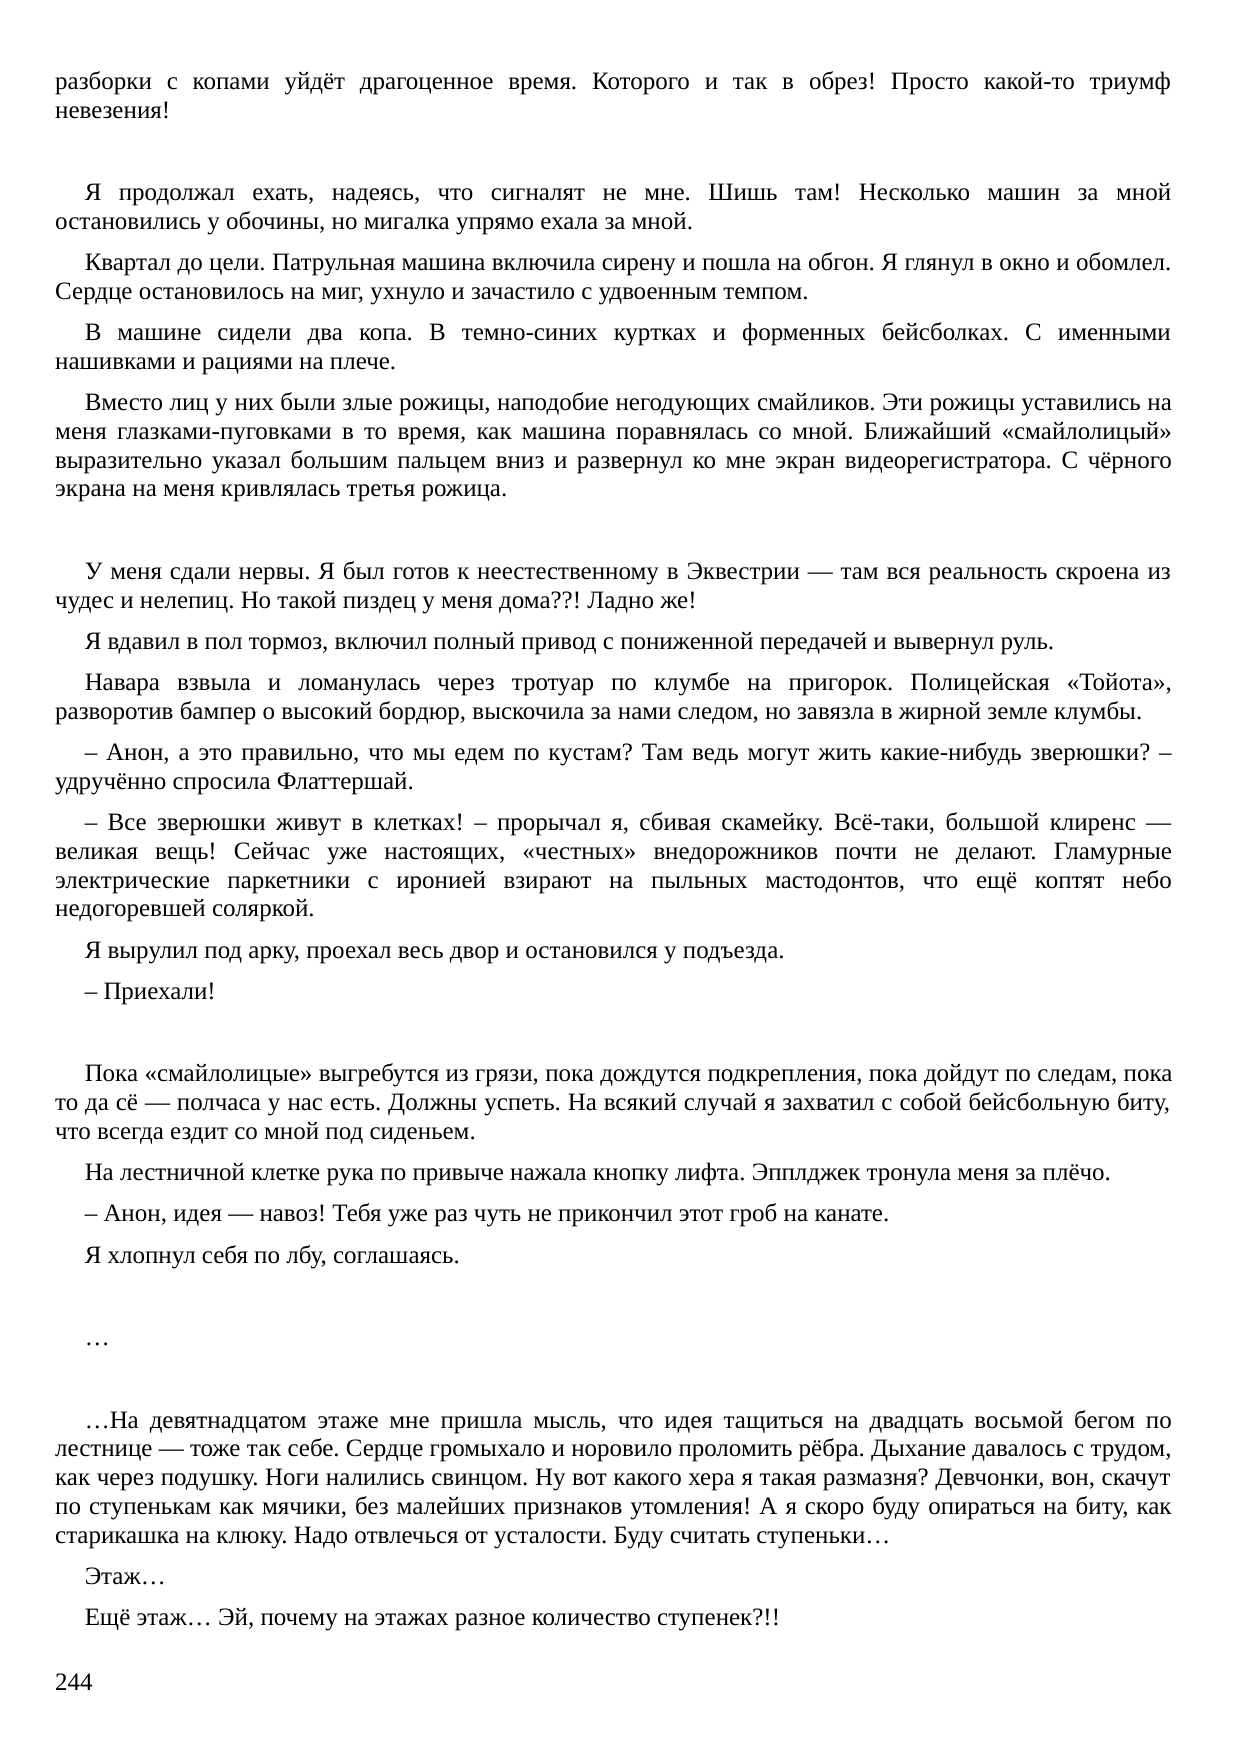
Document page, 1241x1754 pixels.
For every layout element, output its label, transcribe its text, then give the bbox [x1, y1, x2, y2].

text Квартал до цели. Патрульная машина включила сирену и пошла на обгон. Я глянул в окно и обомлел. Сердце остановилось на миг, ухнуло и зачастило с удвоенным темпом. [55, 247, 1173, 305]
text … [55, 1322, 1173, 1351]
text – Анон, идея — навоз! Тебя уже раз чуть не прикончил этот гроб на канате. [55, 1198, 1173, 1227]
text Вместо лиц у них были злые рожицы, наподобие негодующих смайликов. Эти рожицы уставились на меня глазками-пуговками в то время, как машина поравнялась со мной. Ближайший «смайлолицый» выразительно указал большим пальцем вниз и развернул ко мне экран видеорегистратора. С чёрного экрана на меня кривлялась третья рожица. [55, 387, 1173, 502]
text Навара взвыла и ломанулась через тротуар по клумбе на пригорок. Полицейская «Тойота», разворотив бампер о высокий бордюр, выскочила за нами следом, но завязла в жирной земле клумбы. [55, 667, 1173, 725]
text Я продолжал ехать, надеясь, что сигналят не мне. Шишь там! Несколько машин за мной остановились у обочины, но мигалка упрямо ехала за мной. [55, 177, 1173, 235]
text – Приехали! [55, 976, 1173, 1005]
text У меня сдали нервы. Я был готов к неестественному в Эквестрии — там вся реальность скроена из чудес и нелепиц. Но такой пиздец у меня дома??! Ладно же! [55, 556, 1173, 613]
text Я вдавил в пол тормоз, включил полный привод с пониженной передачей и вывернул руль. [55, 626, 1173, 655]
text Я вырулил под арку, проехал весь двор и остановился у подъезда. [55, 935, 1173, 963]
text Этаж… [55, 1561, 1173, 1590]
text На лестничной клетке рука по привыче нажала кнопку лифта. Эпплджек тронула меня за плёчо. [55, 1157, 1173, 1186]
text …На девятнадцатом этаже мне пришла мысль, что идея тащиться на двадцать восьмой бегом по лестнице — тоже так себе. Сердце громыхало и норовило проломить рёбра. Дыхание давалось с трудом, как через подушку. Ноги налились свинцом. Ну вот какого хера я такая размазня? Девчонки, вон, скачут по ступенькам как мячики, без малейших признаков утомления! А я скоро буду опираться на биту, как старикашка на клюку. Надо отвлечься от усталости. Буду считать ступеньки… [55, 1405, 1173, 1548]
text Ещё этаж… Эй, почему на этажах разное количество ступенек?!! [55, 1602, 1173, 1631]
text – Анон, а это правильно, что мы едем по кустам? Там ведь могут жить какие-нибудь зверюшки? – удручённо спросила Флаттершай. [55, 737, 1173, 795]
text В машине сидели два копа. В темно-синих куртках и форменных бейсболках. С именными нашивками и рациями на плече. [55, 317, 1173, 375]
text разборки с копами уйдёт драгоценное время. Которого и так в обрез! Просто какой-то триумф невезения! [55, 66, 1173, 123]
text – Все зверюшки живут в клетках! – прорычал я, сбивая скамейку. Всё-таки, большой клиренс — великая вещь! Сейчас уже настоящих, «честных» внедорожников почти не делают. Гламурные электрические паркетники с иронией взирают на пыльных мастодонтов, что ещё коптят небо недогоревшей соляркой. [55, 807, 1173, 922]
text Пока «смайлолицые» выгребутся из грязи, пока дождутся подкрепления, пока дойдут по следам, пока то да сё — полчаса у нас есть. Должны успеть. На всякий случай я захватил с собой бейсбольную биту, что всегда ездит со мной под сиденьем. [55, 1058, 1173, 1145]
text Я хлопнул себя по лбу, соглашаясь. [55, 1240, 1173, 1268]
